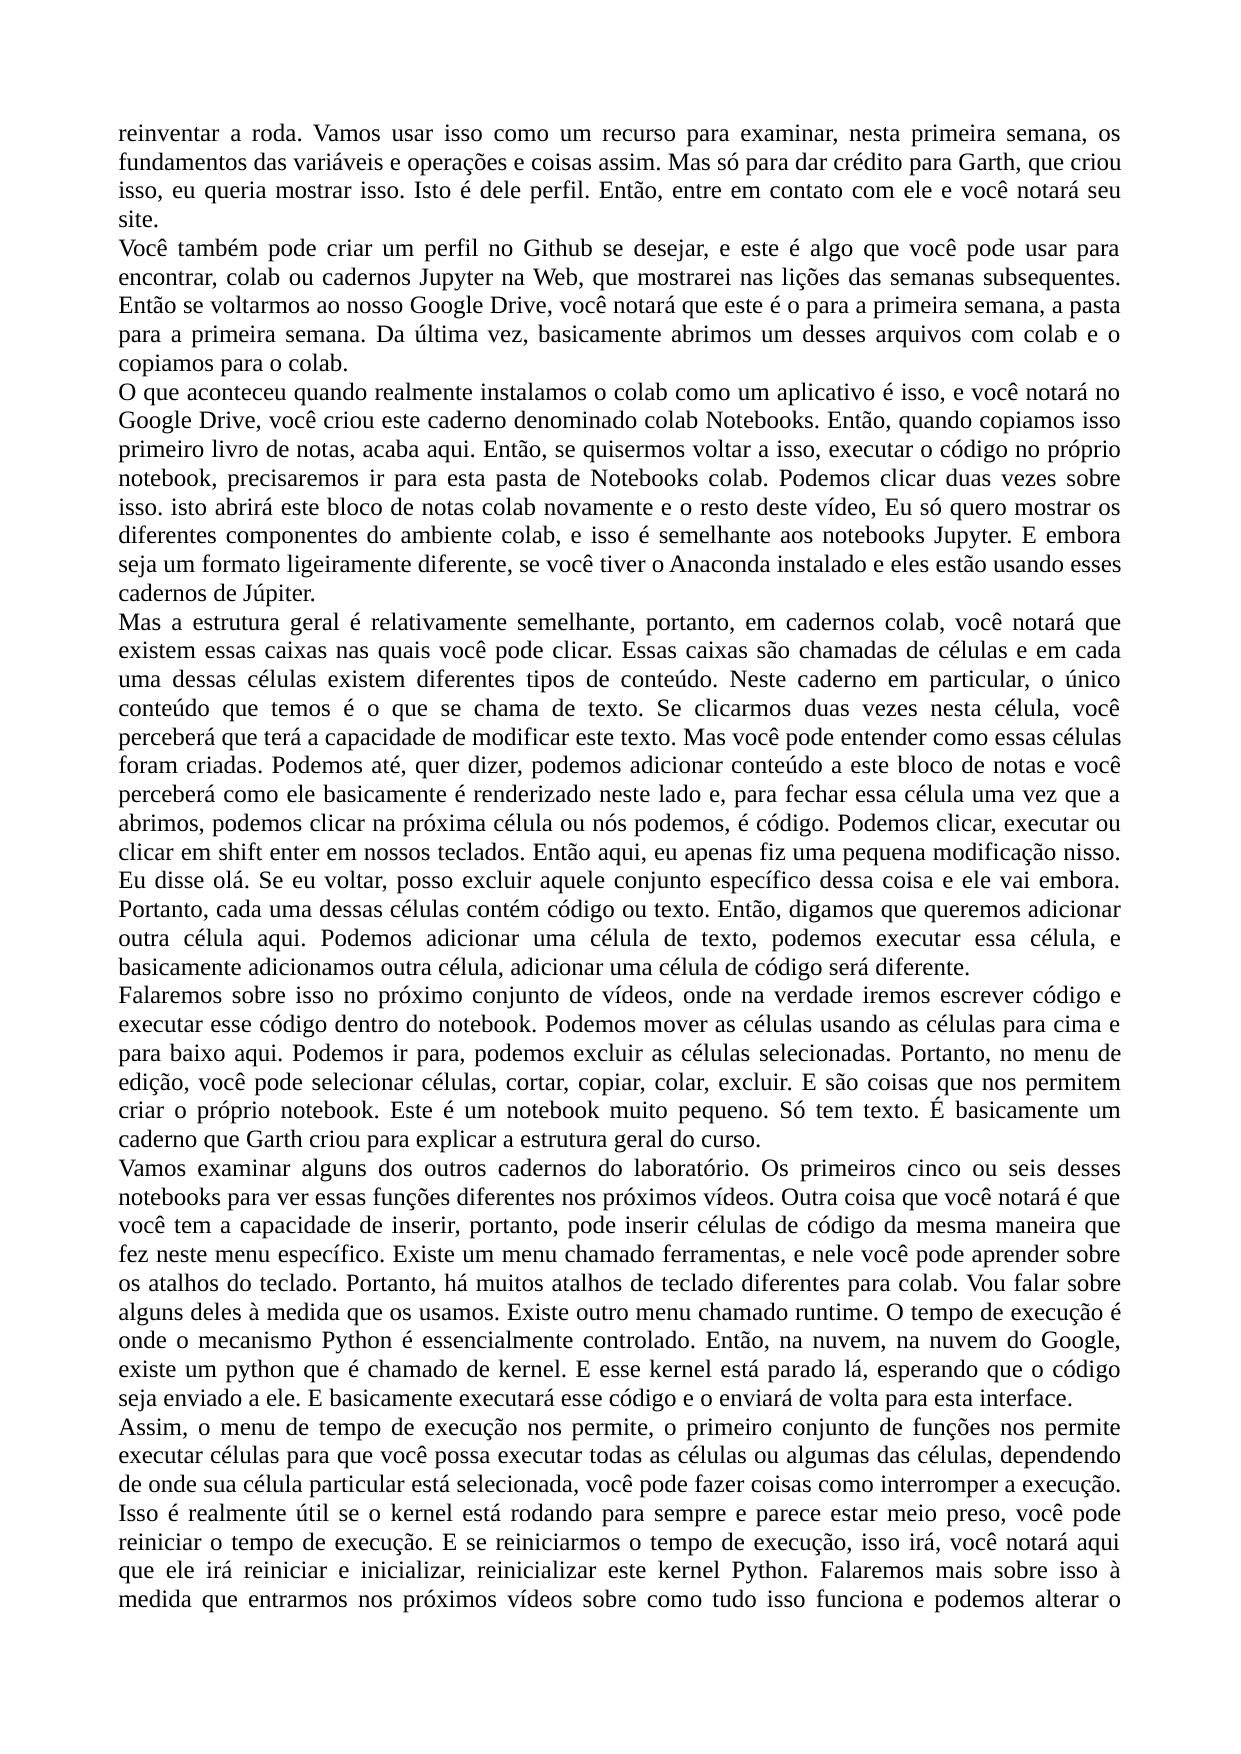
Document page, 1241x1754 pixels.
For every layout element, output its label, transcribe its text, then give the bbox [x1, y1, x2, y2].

text Você também pode criar um perfil no Github se desejar, e este é algo que você pode usar para encontrar, colab ou cadernos Jupyter na Web, que mostrarei nas lições das semanas subsequentes. Então se voltarmos ao nosso Google Drive, você notará que este é o para a primeira semana, a pasta para a primeira semana. Da última vez, basicamente abrimos um desses arquivos com colab e o copiamos para o colab. [118, 233, 1122, 377]
text Mas a estrutura geral é relativamente semelhante, portanto, em cadernos colab, você notará que existem essas caixas nas quais você pode clicar. Essas caixas são chamadas de células e em cada uma dessas células existem diferentes tipos de conteúdo. Neste caderno em particular, o único conteúdo que temos é o que se chama de texto. Se clicarmos duas vezes nesta célula, você perceberá que terá a capacidade de modificar este texto. Mas você pode entender como essas células foram criadas. Podemos até, quer dizer, podemos adicionar conteúdo a este bloco de notas e você perceberá como ele basicamente é renderizado neste lado e, para fechar essa célula uma vez que a abrimos, podemos clicar na próxima célula ou nós podemos, é código. Podemos clicar, executar ou clicar em shift enter em nossos teclados. Então aqui, eu apenas fiz uma pequena modificação nisso. Eu disse olá. Se eu voltar, posso excluir aquele conjunto específico dessa coisa e ele vai embora. Portanto, cada uma dessas células contém código ou texto. Então, digamos que queremos adicionar outra célula aqui. Podemos adicionar uma célula de texto, podemos executar essa célula, e basicamente adicionamos outra célula, adicionar uma célula de código será diferente. [118, 607, 1122, 981]
text Falaremos sobre isso no próximo conjunto de vídeos, onde na verdade iremos escrever código e executar esse código dentro do notebook. Podemos mover as células usando as células para cima e para baixo aqui. Podemos ir para, podemos excluir as células selecionadas. Portanto, no menu de edição, você pode selecionar células, cortar, copiar, colar, excluir. E são coisas que nos permitem criar o próprio notebook. Este é um notebook muito pequeno. Só tem texto. É basicamente um caderno que Garth criou para explicar a estrutura geral do curso. [118, 981, 1122, 1153]
text Vamos examinar alguns dos outros cadernos do laboratório. Os primeiros cinco ou seis desses notebooks para ver essas funções diferentes nos próximos vídeos. Outra coisa que você notará é que você tem a capacidade de inserir, portanto, pode inserir células de código da mesma maneira que fez neste menu específico. Existe um menu chamado ferramentas, e nele você pode aprender sobre os atalhos do teclado. Portanto, há muitos atalhos de teclado diferentes para colab. Vou falar sobre alguns deles à medida que os usamos. Existe outro menu chamado runtime. O tempo de execução é onde o mecanismo Python é essencialmente controlado. Então, na nuvem, na nuvem do Google, existe um python que é chamado de kernel. E esse kernel está parado lá, esperando que o código seja enviado a ele. E basicamente executará esse código e o enviará de volta para esta interface. [118, 1153, 1122, 1412]
text O que aconteceu quando realmente instalamos o colab como um aplicativo é isso, e você notará no Google Drive, você criou este caderno denominado colab Notebooks. Então, quando copiamos isso primeiro livro de notas, acaba aqui. Então, se quisermos voltar a isso, executar o código no próprio notebook, precisaremos ir para esta pasta de Notebooks colab. Podemos clicar duas vezes sobre isso. isto abrirá este bloco de notas colab novamente e o resto deste vídeo, Eu só quero mostrar os diferentes componentes do ambiente colab, e isso é semelhante aos notebooks Jupyter. E embora seja um formato ligeiramente diferente, se você tiver o Anaconda instalado e eles estão usando esses cadernos de Júpiter. [118, 377, 1122, 607]
text reinventar a roda. Vamos usar isso como um recurso para examinar, nesta primeira semana, os fundamentos das variáveis e operações e coisas assim. Mas só para dar crédito para Garth, que criou isso, eu queria mostrar isso. Isto é dele perfil. Então, entre em contato com ele e você notará seu site. [118, 118, 1122, 233]
text Assim, o menu de tempo de execução nos permite, o primeiro conjunto de funções nos permite executar células para que você possa executar todas as células ou algumas das células, dependendo de onde sua célula particular está selecionada, você pode fazer coisas como interromper a execução. Isso é realmente útil se o kernel está rodando para sempre e parece estar meio preso, você pode reiniciar o tempo de execução. E se reiniciarmos o tempo de execução, isso irá, você notará aqui que ele irá reiniciar e inicializar, reinicializar este kernel Python. Falaremos mais sobre isso à medida que entrarmos nos próximos vídeos sobre como tudo isso funciona e podemos alterar o [118, 1412, 1122, 1613]
